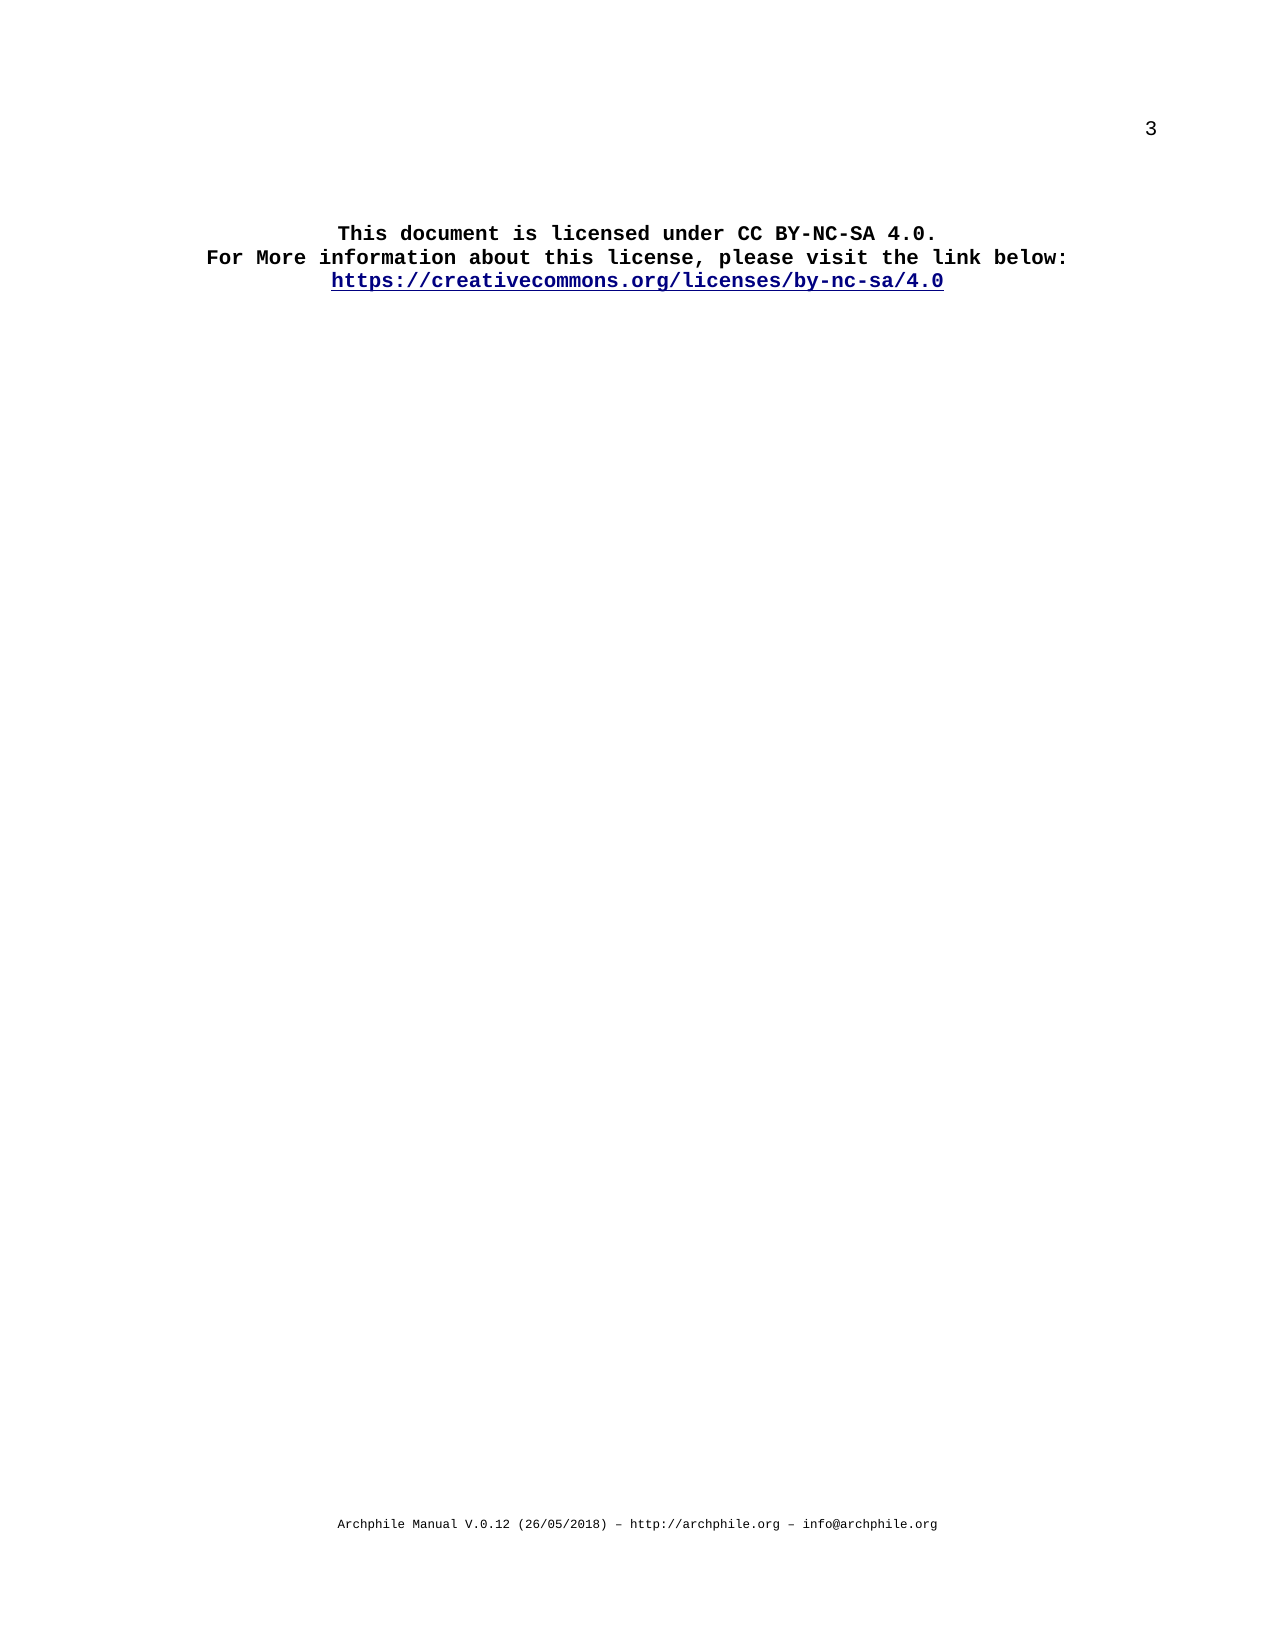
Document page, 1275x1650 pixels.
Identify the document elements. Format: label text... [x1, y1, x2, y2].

text This document is licensed under CC BY-NC-SA 4.0. [118, 223, 1157, 247]
text https://creativecommons.org/licenses/by-nc-sa/4.0 [118, 270, 1157, 294]
text For More information about this license, please visit the link below: [118, 247, 1157, 270]
